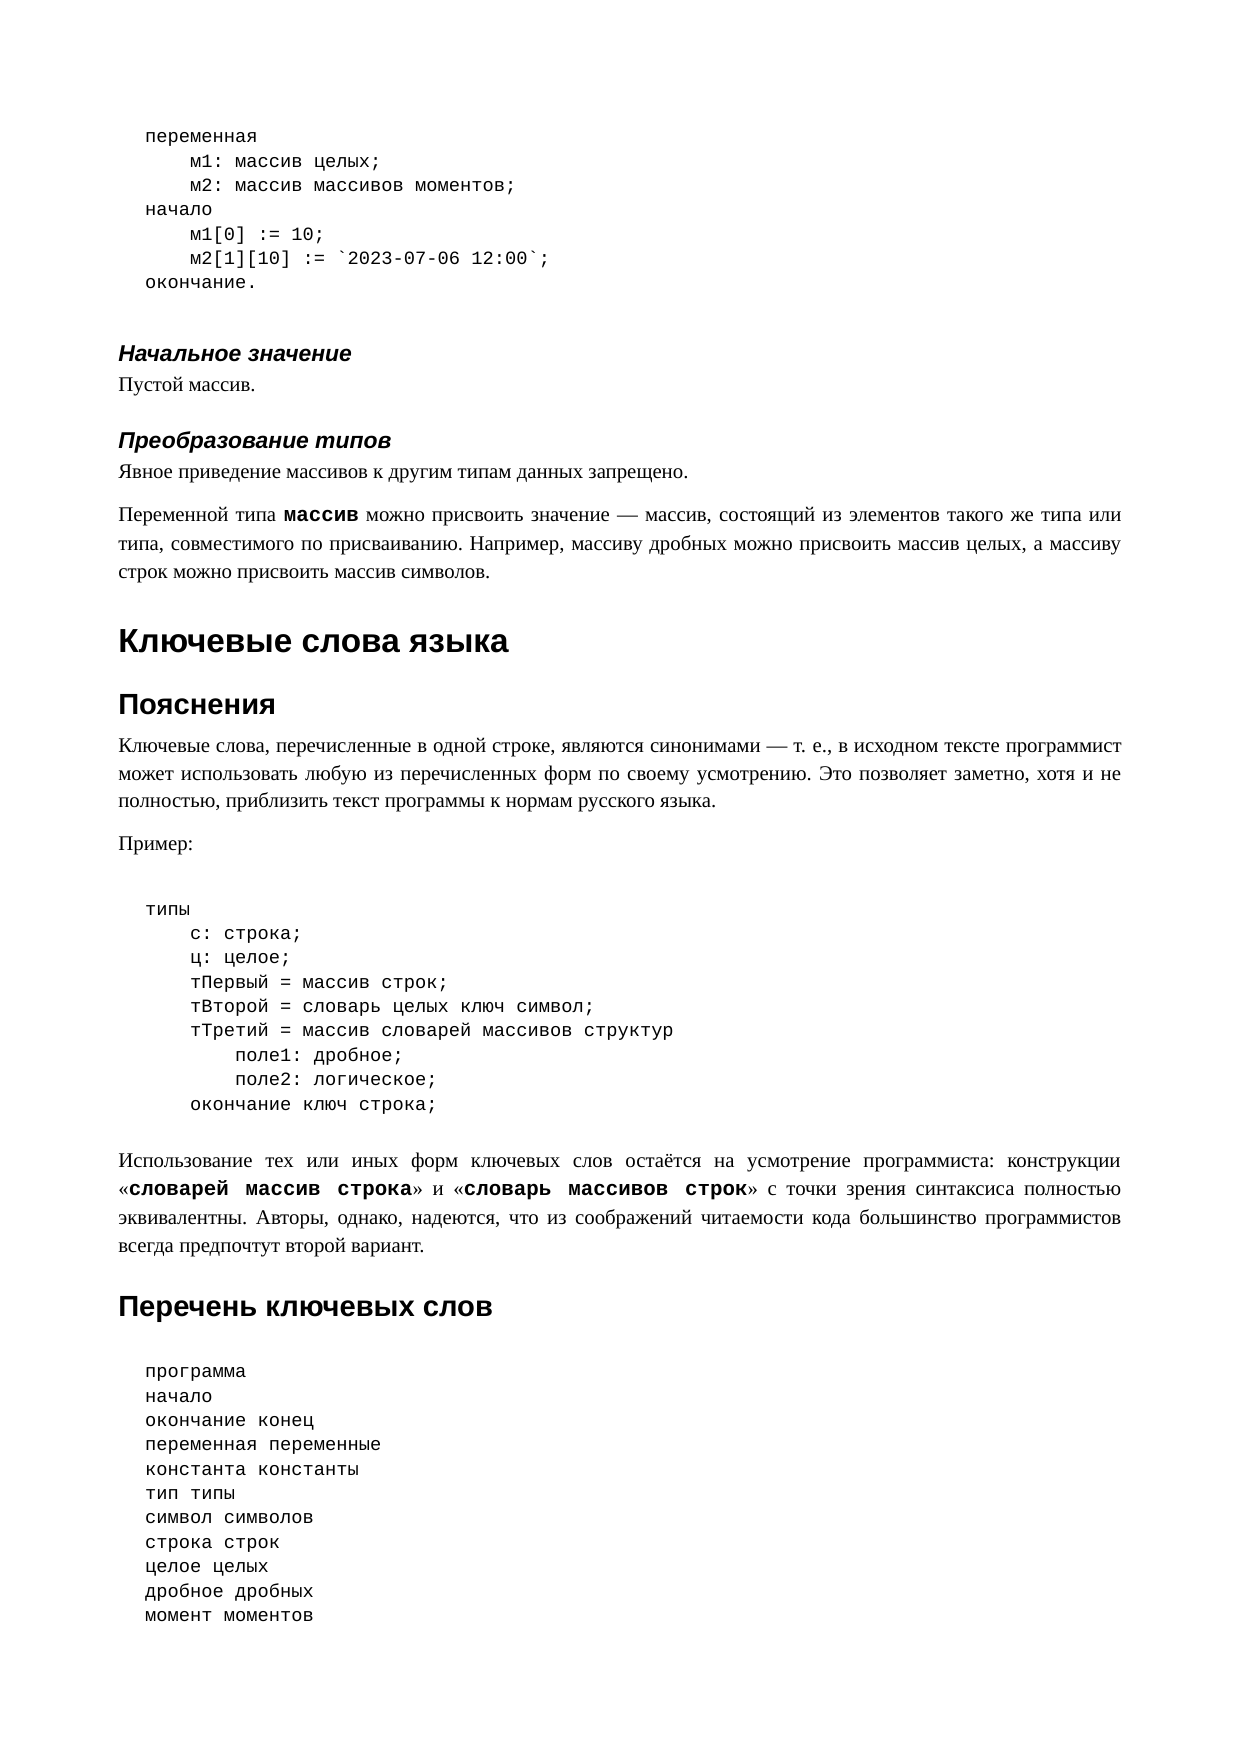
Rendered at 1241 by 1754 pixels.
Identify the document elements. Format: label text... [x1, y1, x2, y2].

text тип типы [136, 1475, 1104, 1499]
text Использование тех или иных форм ключевых слов остаётся на усмотрение программиста: конструкции «словарей массив строка» и «словарь массивов строк» с точки зрения синтаксиса полностью эквивалентны. Авторы, однако, надеются, что из соображений читаемости кода большинство программистов всегда предпочтут второй вариант. [118, 1148, 1122, 1257]
text Ключевые слова, перечисленные в одной строке, являются синонимами — т. е., в исходном тексте программист может использовать любую из перечисленных форм по своему усмотрению. Это позволяет заметно, хотя и не полностью, приблизить текст программы к нормам русского языка. [118, 733, 1122, 812]
text Пустой массив. [118, 372, 1122, 396]
text символ символов [136, 1499, 1104, 1524]
text дробное дробных [136, 1572, 1104, 1597]
text момент моментов [136, 1597, 1104, 1636]
text целое целых [136, 1548, 1104, 1572]
text начало [136, 1377, 1104, 1402]
text переменная переменные [136, 1426, 1104, 1451]
text программа [136, 1353, 1104, 1377]
text типы с: строка; ц: целое; тПервый = массив строк; тВторой = словарь целых ключ символ; тТретий = массив словарей массивов структур поле1: дробное; поле2: логическое; окончание ключ строка; [136, 890, 1104, 1124]
text константа константы [136, 1451, 1104, 1475]
text строка строк [136, 1524, 1104, 1548]
text окончание конец [136, 1402, 1104, 1426]
subtitle Начальное значение [118, 339, 1122, 366]
text Переменной типа массив можно присвоить значение — массив, состоящий из элементов такого же типа или типа, совместимого по присваиванию. Например, массиву дробных можно присвоить массив целых, а массиву строк можно присвоить массив символов. [118, 502, 1122, 583]
subtitle Пояснения [118, 687, 1122, 721]
text Явное приведение массивов к другим типам данных запрещено. [118, 459, 1122, 483]
text переменная м1: массив целых; м2: массив массивов моментов; начало м1[0] := 10; м2[1][10] := `2023-07-06 12:00`; окончание. [136, 118, 1104, 303]
text Пример: [118, 831, 1122, 854]
subtitle Ключевые слова языка [118, 622, 1122, 660]
subtitle Преобразование типов [118, 427, 1122, 453]
subtitle Перечень ключевых слов [118, 1289, 1122, 1323]
